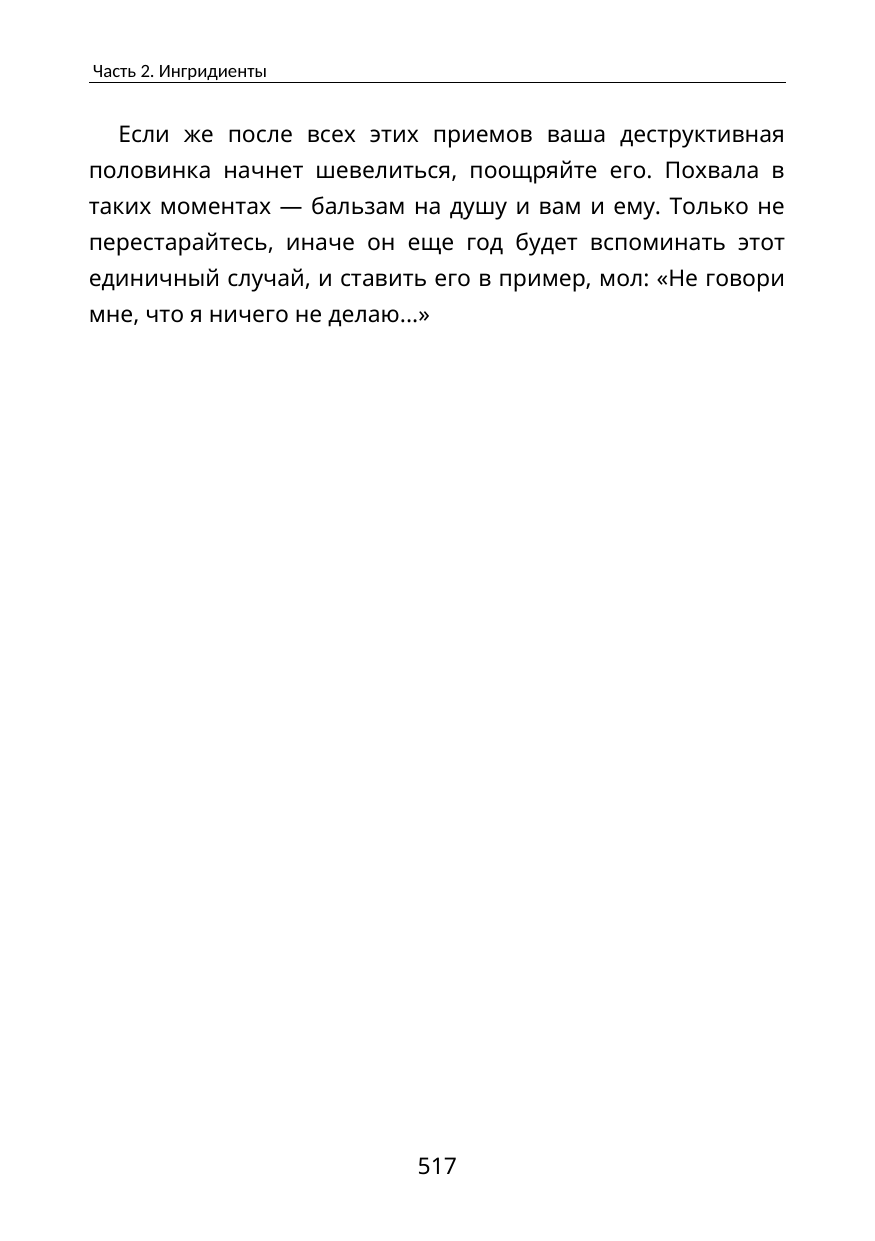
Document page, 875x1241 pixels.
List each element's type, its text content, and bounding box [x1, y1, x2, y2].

text Если же после всех этих приемов ваша деструктивная половинка начнет шевелиться, поощряйте его. Похвала в таких моментах — бальзам на душу и вам и ему. Только не перестарайтесь, иначе он еще год будет вспоминать этот единичный случай, и ставить его в пример, мол: «Не говори мне, что я ничего не делаю...» [88, 118, 786, 329]
